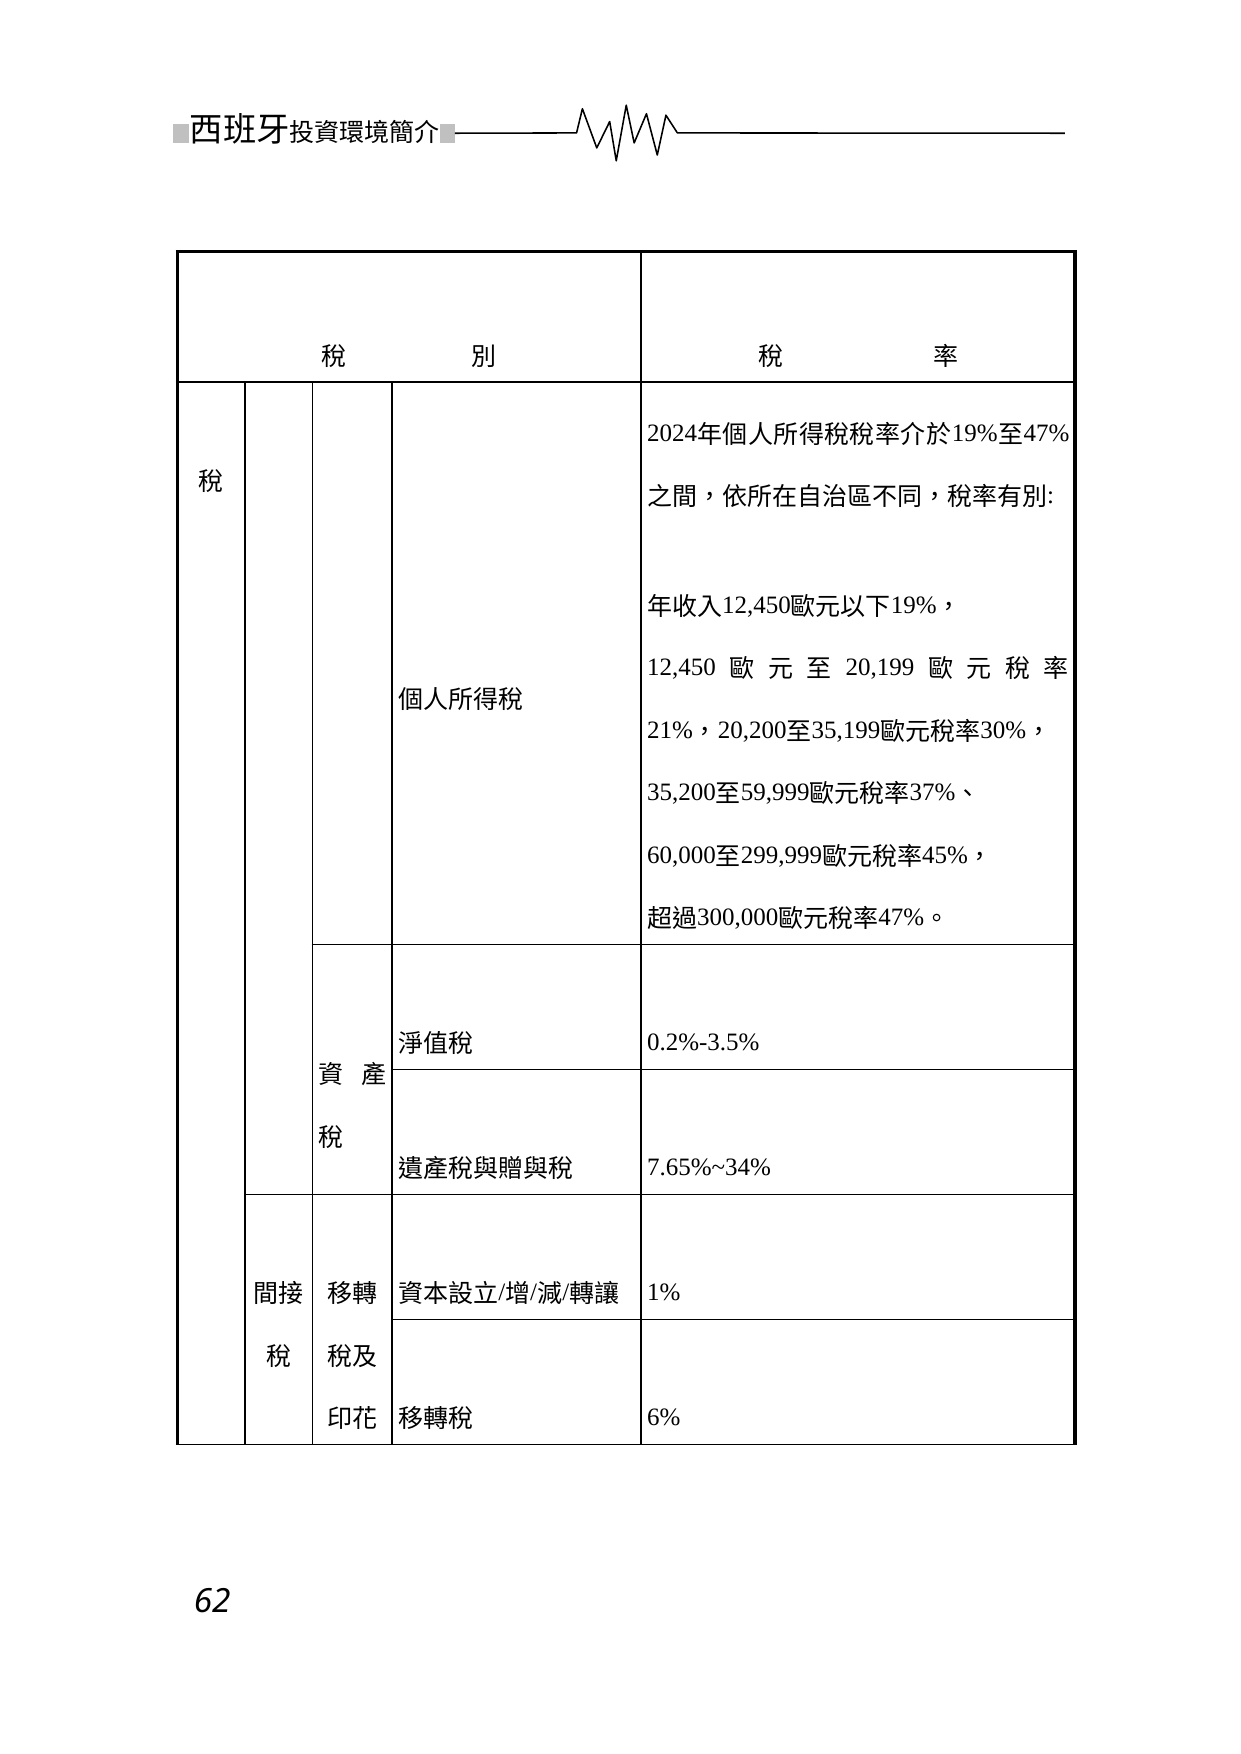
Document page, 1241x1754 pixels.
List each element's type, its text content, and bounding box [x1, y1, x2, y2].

table_cell 稅 [179, 383, 244, 1444]
table_cell 個人所得稅 [393, 383, 640, 944]
table_cell 移轉稅 [393, 1320, 640, 1444]
table_cell 遺產稅與贈與稅 [393, 1070, 640, 1194]
table_cell 2024年個人所得稅稅率介於19%至47%之間，依所在自治區不同，稅率有別: 年收入12,450歐元以下19%， 12,450歐元至20,199歐元稅率21%，20,200至35,199歐元稅率30%， 35,200至59,999歐元稅率37%、 60,000至299,999歐元稅率45%， 超過300,000歐元稅率47%。 [642, 383, 1073, 944]
table_cell [246, 383, 312, 1194]
table_cell 0.2%-3.5% [642, 945, 1073, 1069]
table_cell 淨值稅 [393, 945, 640, 1069]
table_cell [313, 383, 391, 944]
table_cell 6% [642, 1320, 1073, 1444]
table_cell 間接稅 [246, 1195, 312, 1444]
table_cell 1% [642, 1195, 1073, 1319]
table_cell 移轉稅及印花稅 [313, 1195, 391, 1444]
table_cell 資產稅 [313, 945, 391, 1194]
table_header 稅 別 [179, 253, 640, 381]
table_header 稅 率 [642, 253, 1073, 381]
table_cell 7.65%~34% [642, 1070, 1073, 1194]
table_cell 資本設立/增/減/轉讓 [393, 1195, 640, 1319]
